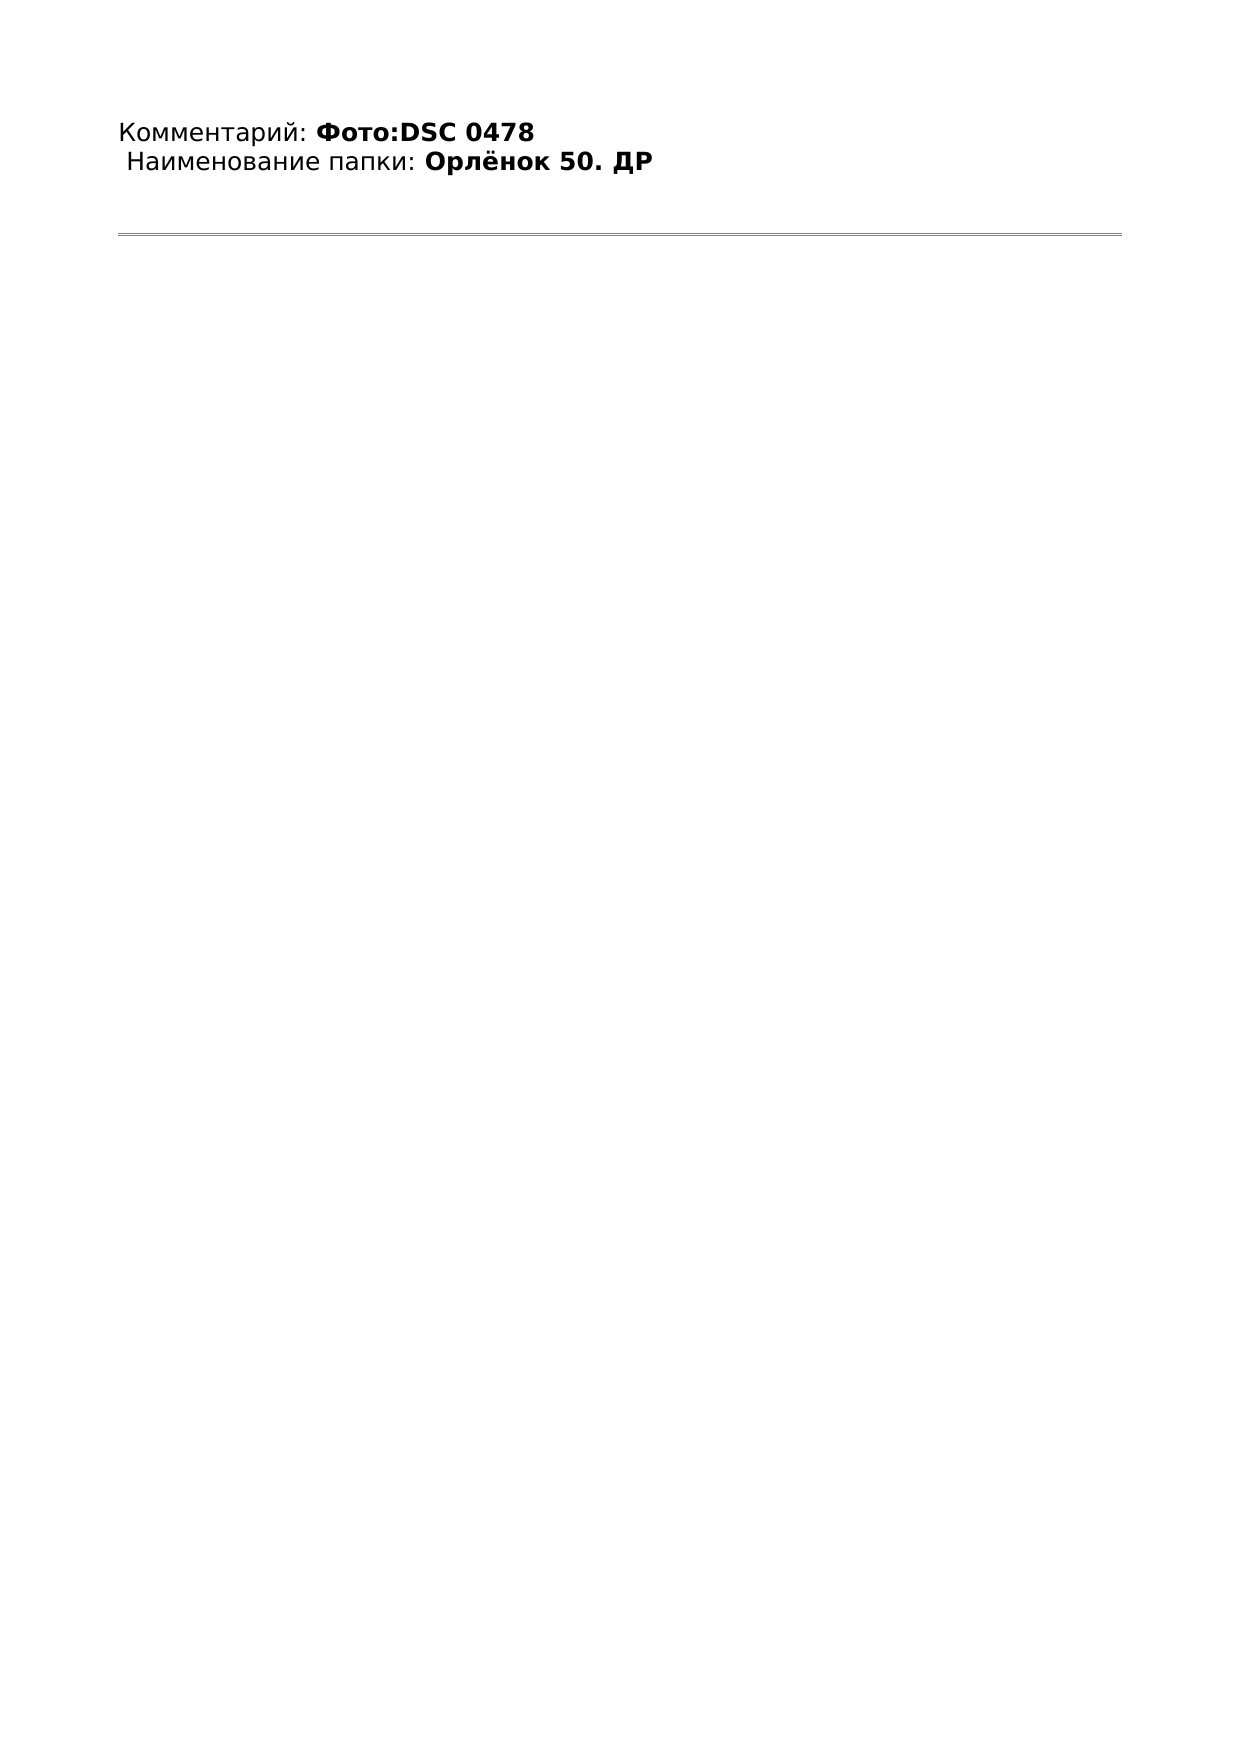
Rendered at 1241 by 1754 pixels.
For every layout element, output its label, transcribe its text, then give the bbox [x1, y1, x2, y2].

text Комментарий: Фото:DSC 0478 Наименование папки: Орлёнок 50. ДР [118, 118, 1122, 206]
